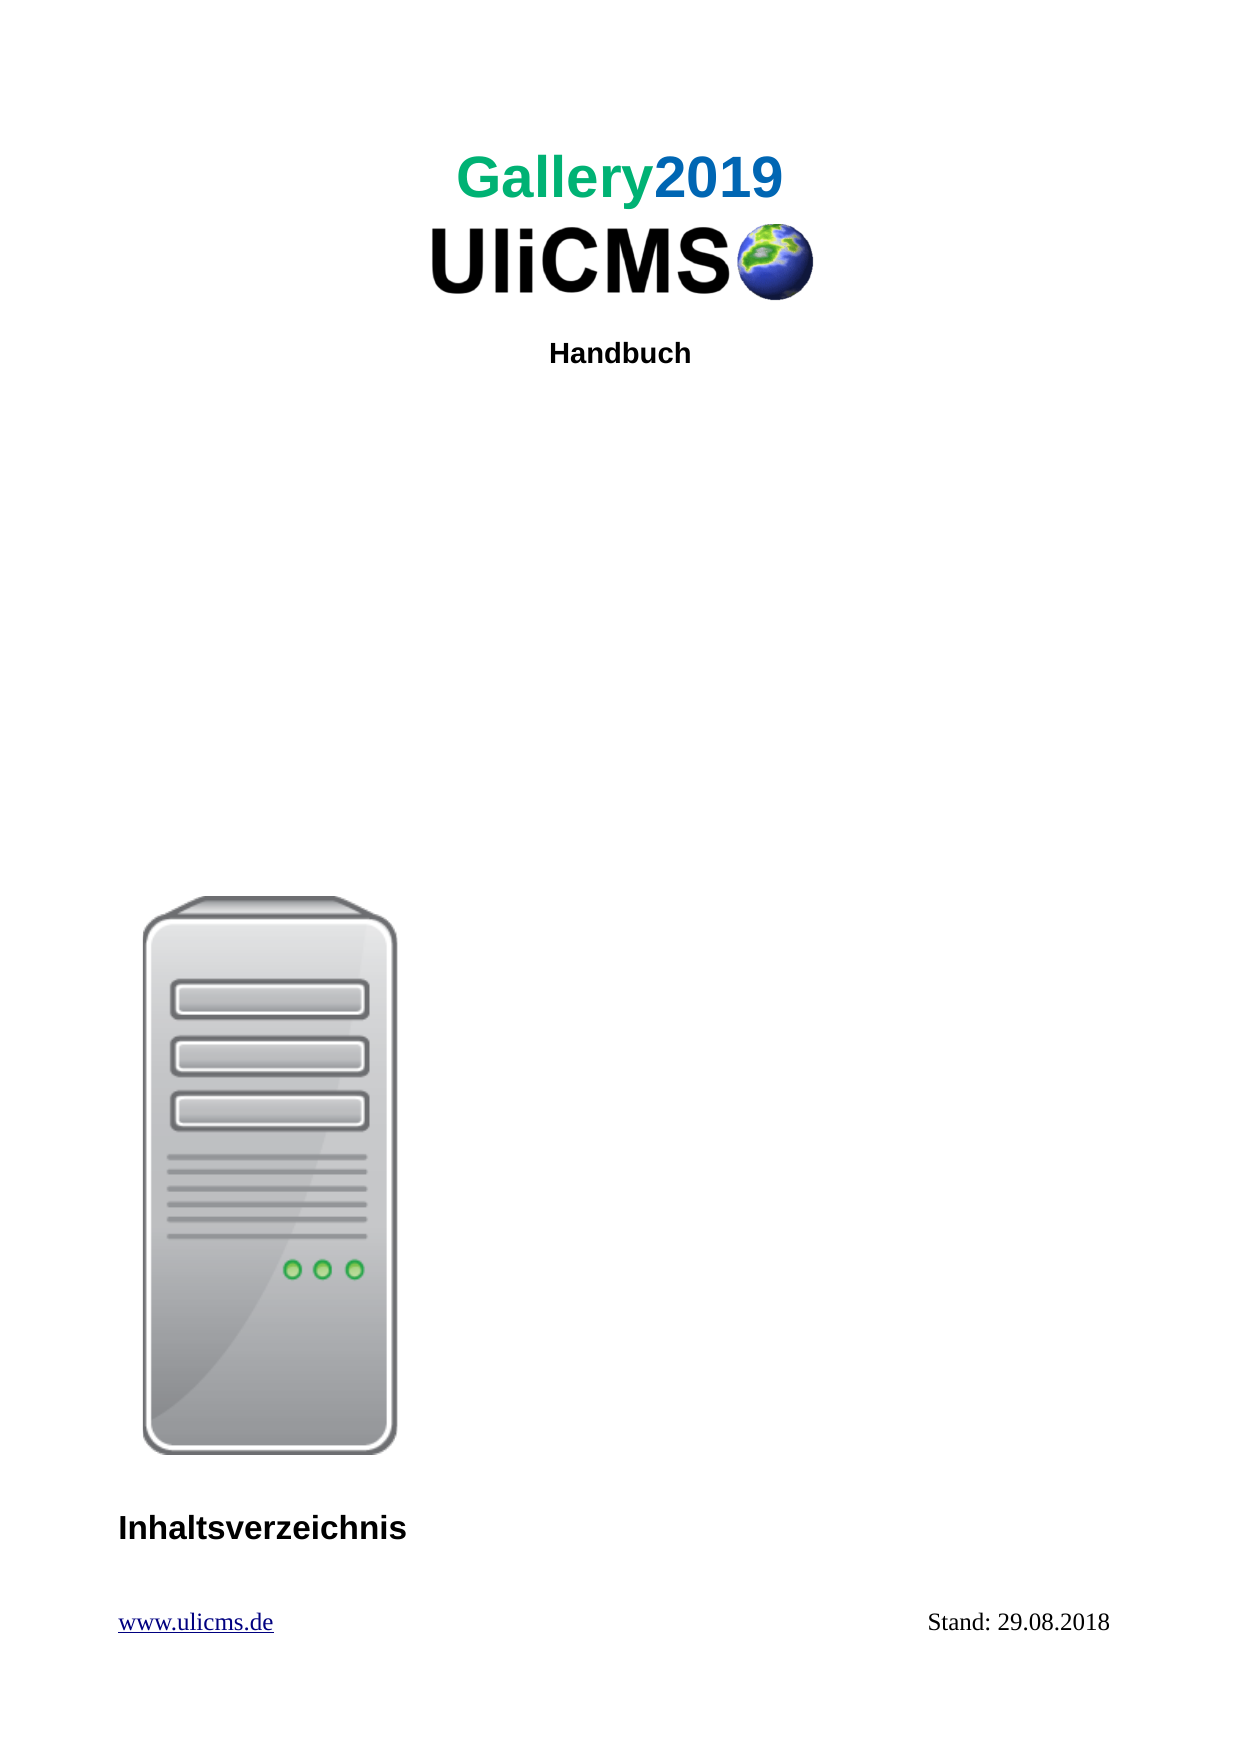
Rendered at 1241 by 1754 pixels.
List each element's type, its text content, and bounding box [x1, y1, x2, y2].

subtitle Gallery2019 [118, 143, 1122, 210]
subtitle Handbuch [118, 303, 1122, 370]
subtitle Inhaltsverzeichnis [118, 1508, 1122, 1546]
picture [426, 222, 814, 303]
picture [142, 896, 398, 1455]
